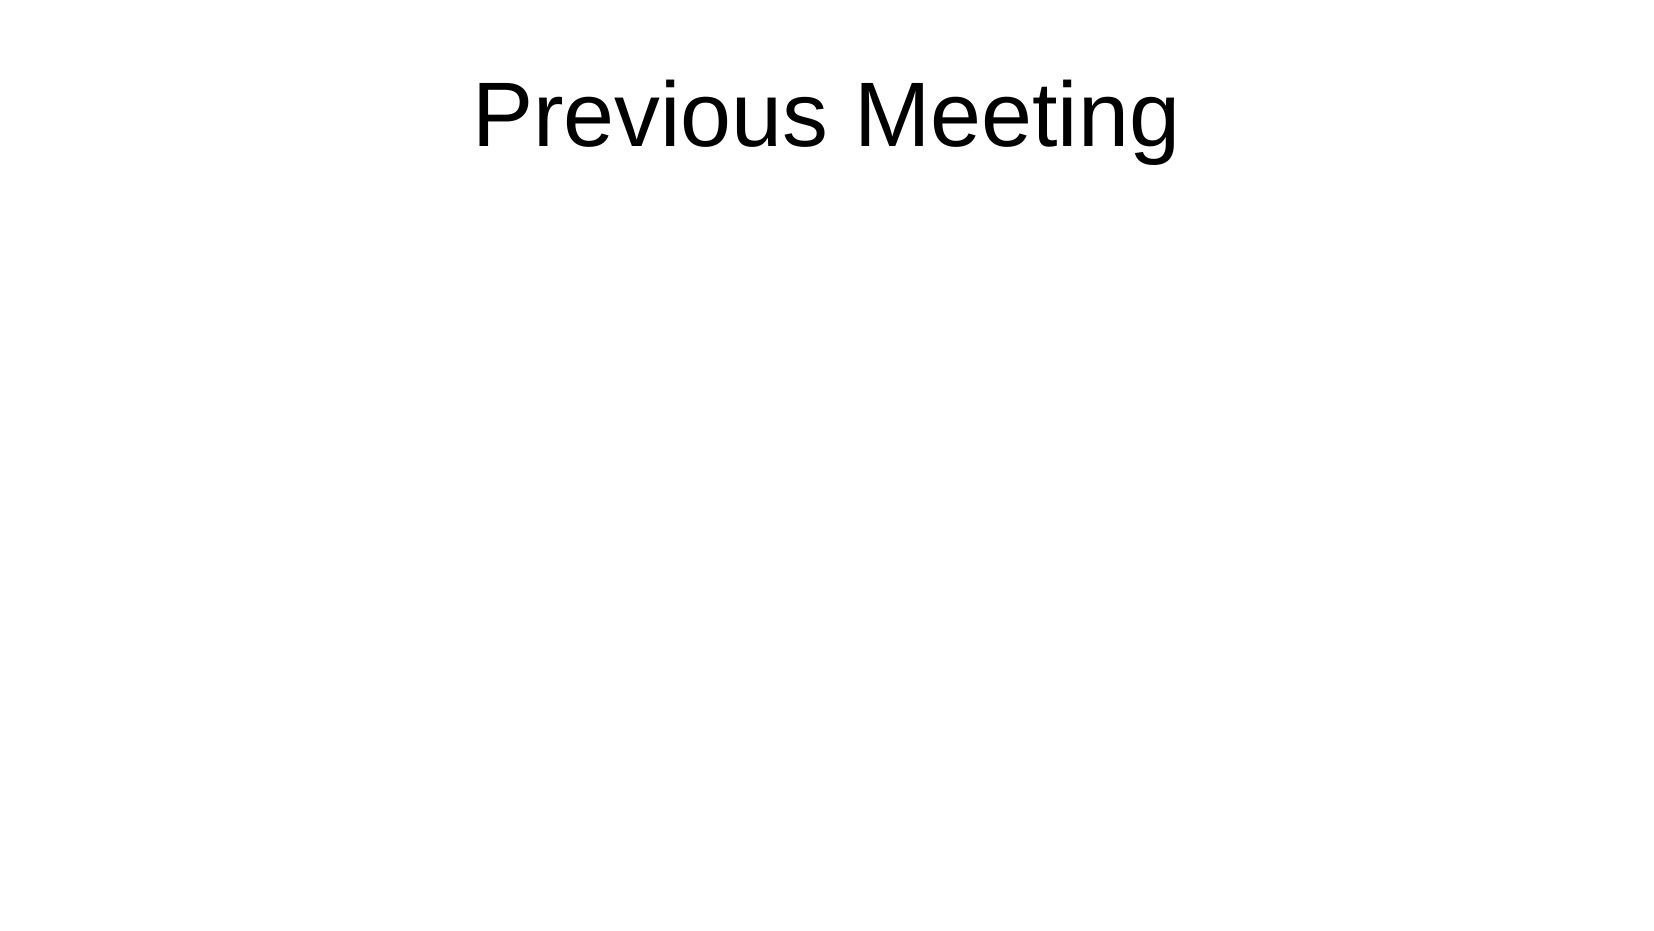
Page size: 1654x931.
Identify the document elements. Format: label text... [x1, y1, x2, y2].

title Previous Meeting [82, 37, 1571, 193]
